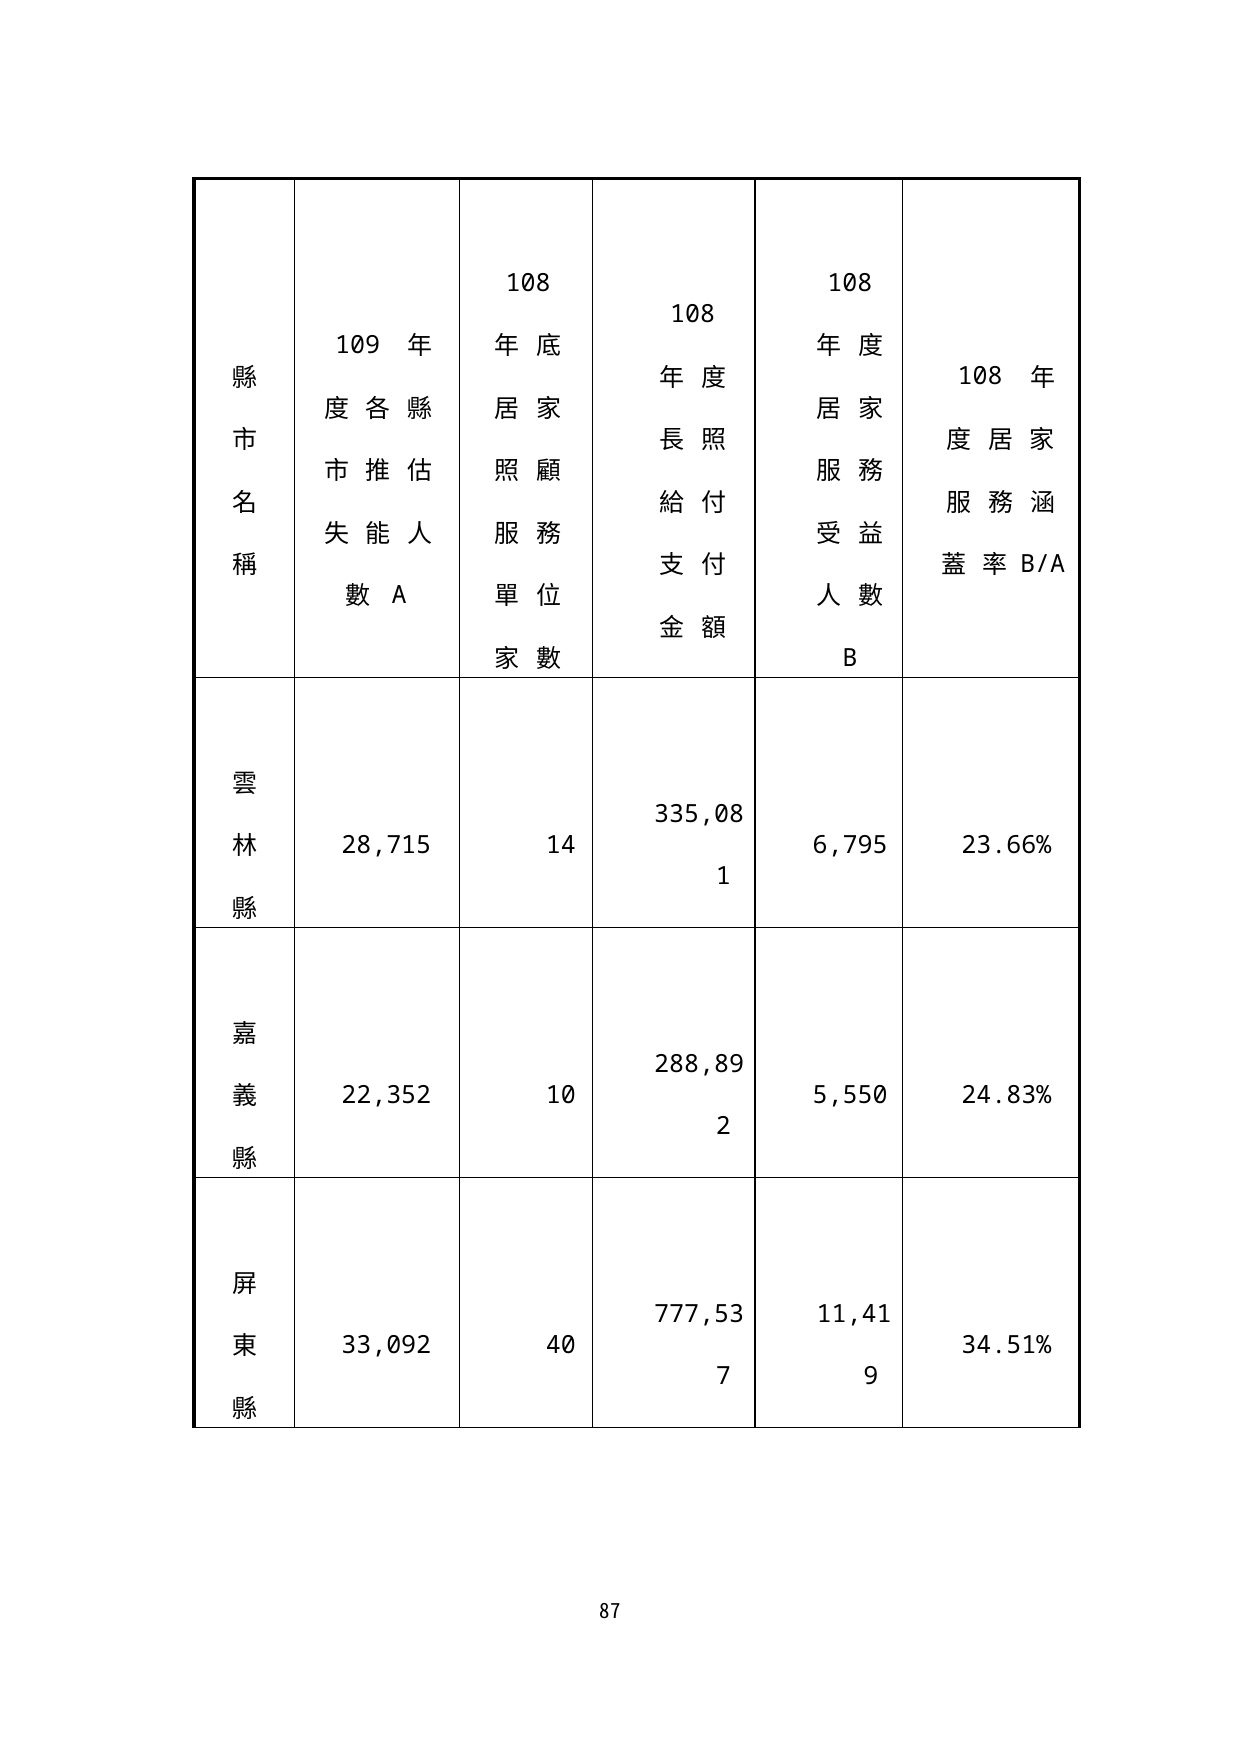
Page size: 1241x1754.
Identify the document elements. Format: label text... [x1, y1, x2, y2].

table_header 縣市名稱 [196, 180, 294, 677]
table_cell 777,537 [593, 1178, 754, 1427]
table_header 109年度各縣市推估失能人數A [295, 180, 459, 677]
table_header 108年底居家照顧服務單位家數 [460, 180, 592, 677]
table_cell 335,081 [593, 678, 754, 927]
table_cell 雲林縣 [196, 678, 294, 927]
table_cell 34.51% [903, 1178, 1078, 1427]
table_header 108年度居家服務受益人數B [756, 180, 902, 677]
table_header 108年度長照給付支付金額 [593, 180, 754, 677]
table_cell 屏東縣 [196, 1178, 294, 1427]
table_header 108年度居家服務涵蓋率B/A [903, 180, 1078, 677]
table_cell 23.66% [903, 678, 1078, 927]
table_cell 24.83% [903, 928, 1078, 1177]
table_cell 40 [460, 1178, 592, 1427]
table_cell 6,795 [756, 678, 902, 927]
table_cell 28,715 [295, 678, 459, 927]
table_cell 288,892 [593, 928, 754, 1177]
table_cell 5,550 [756, 928, 902, 1177]
table_cell 22,352 [295, 928, 459, 1177]
table_cell 33,092 [295, 1178, 459, 1427]
table_cell 10 [460, 928, 592, 1177]
table_cell 11,419 [756, 1178, 902, 1427]
table_cell 14 [460, 678, 592, 927]
table_cell 嘉義縣 [196, 928, 294, 1177]
